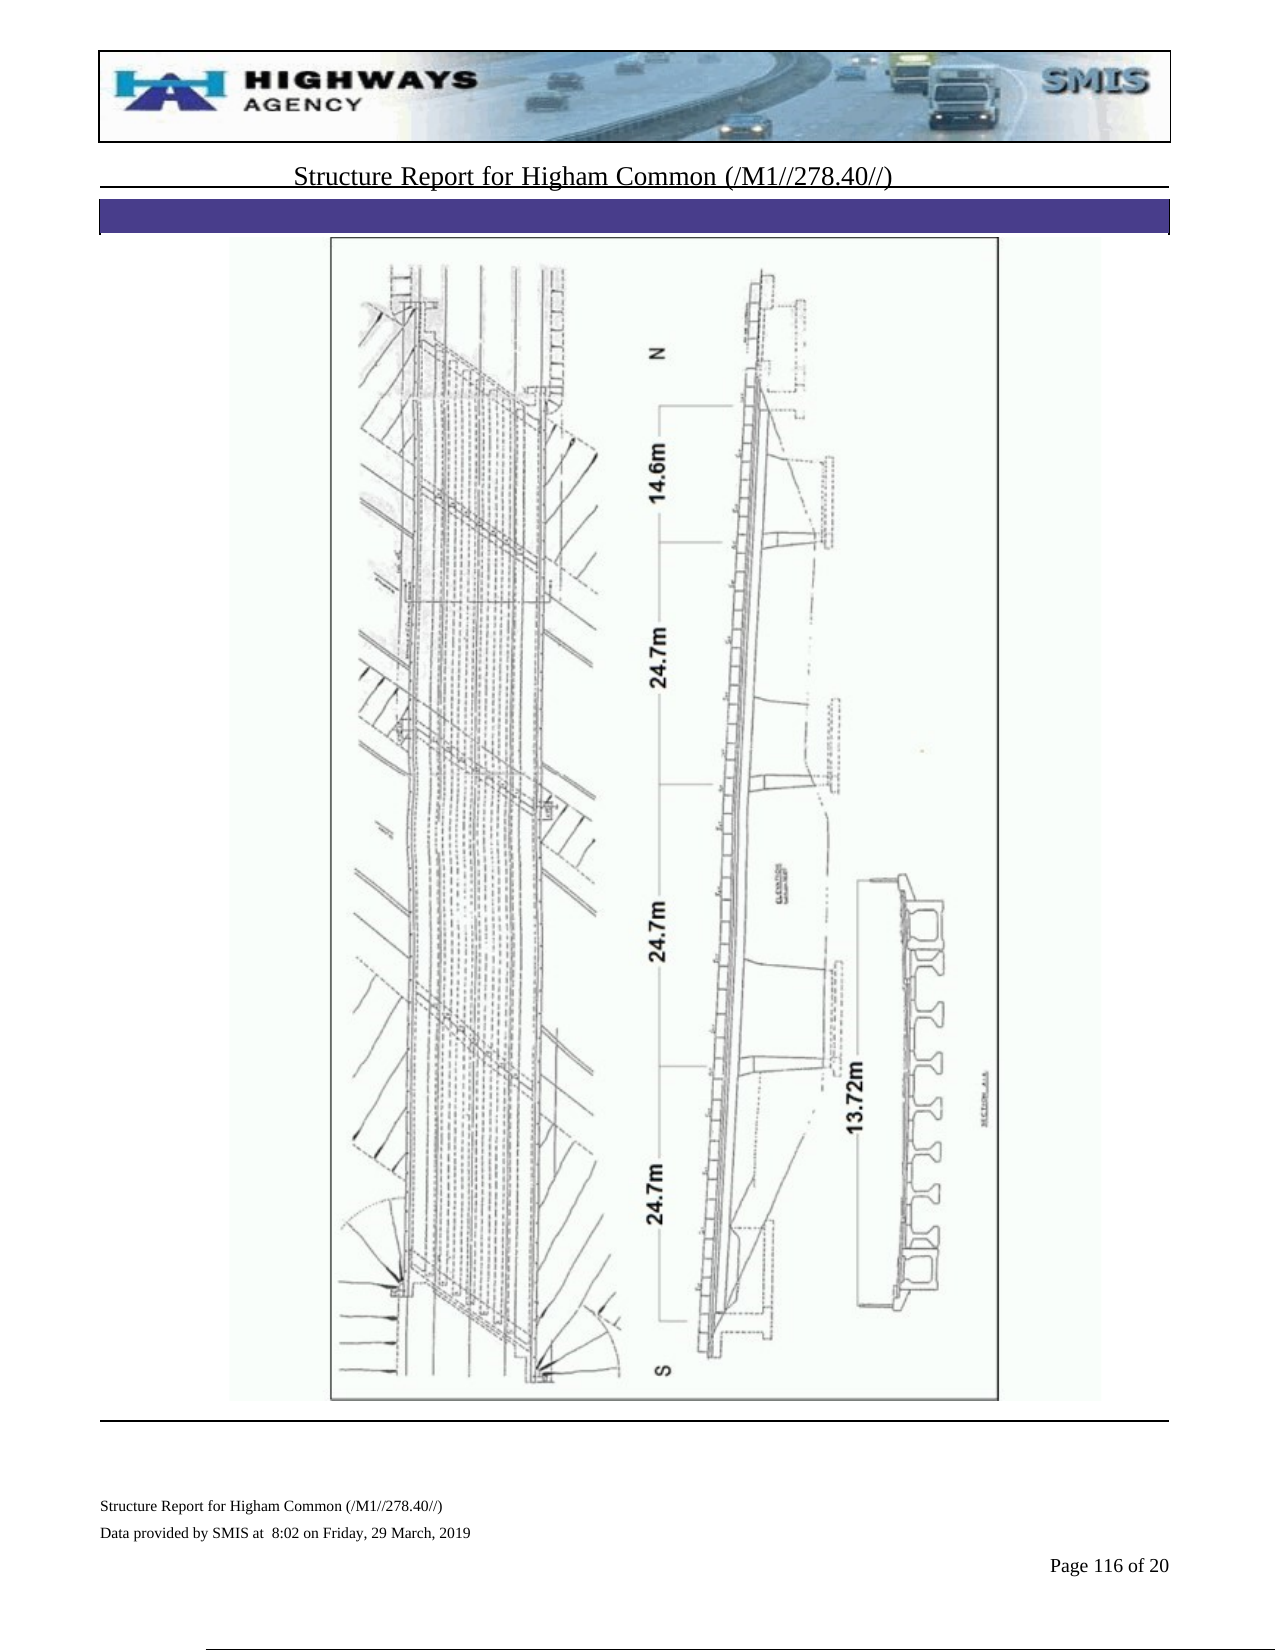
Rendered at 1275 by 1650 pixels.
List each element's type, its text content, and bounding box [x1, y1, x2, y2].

text Map [99, 1403, 1125, 1456]
